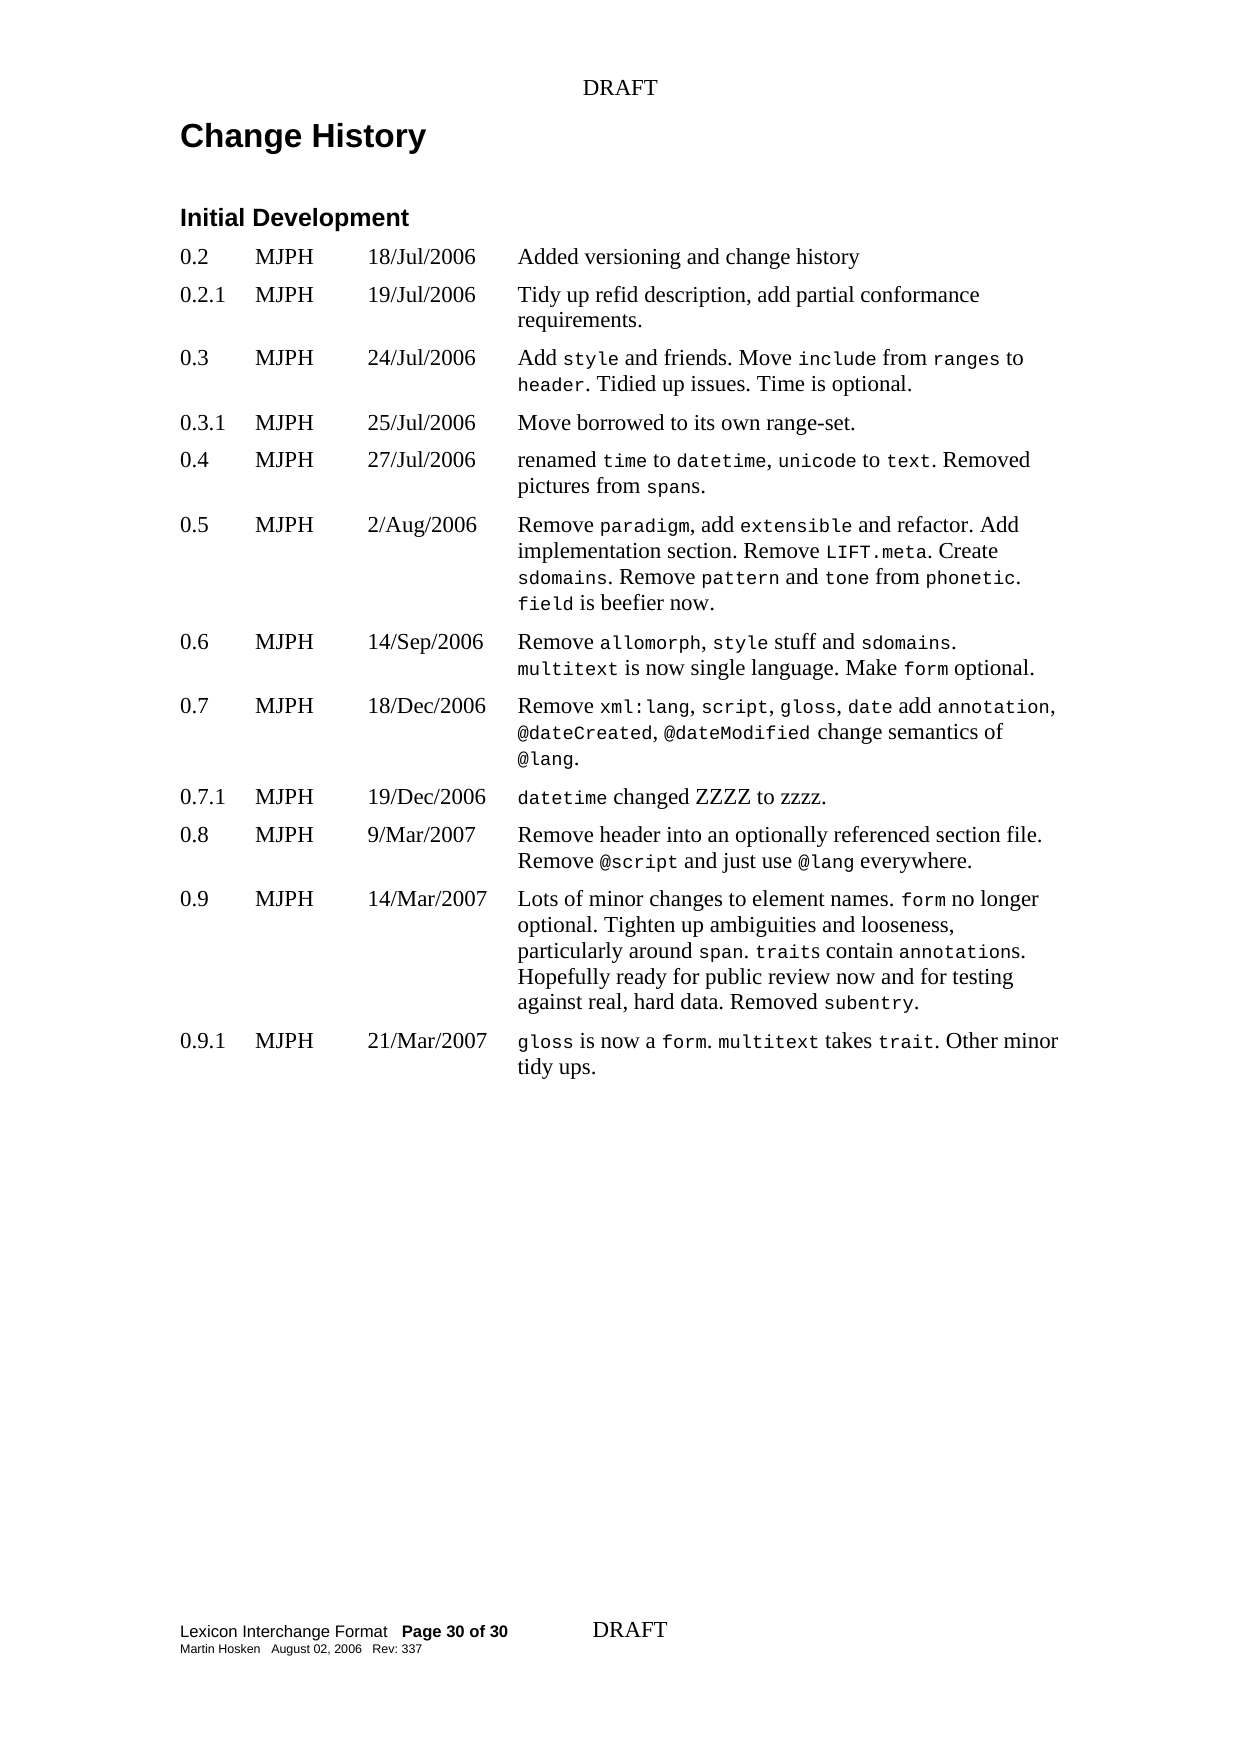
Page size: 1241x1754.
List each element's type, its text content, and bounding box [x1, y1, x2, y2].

subtitle Change History [180, 117, 1061, 154]
text 0.2 MJPH 18/Jul/2006 Added versioning and change history [180, 244, 1061, 269]
text 0.9 MJPH 14/Mar/2007 Lots of minor changes to element names. form no longer optional. Tighten up ambiguities and looseness, particularly around span. traits contain annotations. Hopefully ready for public review now and for testing against real, hard data. Removed subentry. [180, 886, 1061, 1015]
text 0.2.1 MJPH 19/Jul/2006 Tidy up refid description, add partial conformance requirements. [180, 282, 1061, 332]
text 0.3.1 MJPH 25/Jul/2006 Move borrowed to its own range-set. [180, 409, 1061, 435]
text 0.8 MJPH 9/Mar/2007 Remove header into an optionally referenced section file. Remove @script and just use @lang everywhere. [180, 822, 1061, 874]
text 0.7.1 MJPH 19/Dec/2006 datetime changed ZZZZ to zzzz. [180, 784, 1061, 810]
text 0.6 MJPH 14/Sep/2006 Remove allomorph, style stuff and sdomains. multitext is now single language. Make form optional. [180, 629, 1061, 681]
text 0.7 MJPH 18/Dec/2006 Remove xml:lang, script, gloss, date add annotation, @dateCreated, @dateModified change semantics of @lang. [180, 693, 1061, 771]
text 0.3 MJPH 24/Jul/2006 Add style and friends. Move include from ranges to header. Tidied up issues. Time is optional. [180, 345, 1061, 397]
text 0.5 MJPH 2/Aug/2006 Remove paradigm, add extensible and refactor. Add implementation section. Remove LIFT.meta. Create sdomains. Remove pattern and tone from phonetic. field is beefier now. [180, 512, 1061, 616]
text 0.9.1 MJPH 21/Mar/2007 gloss is now a form. multitext takes trait. Other minor tidy ups. [180, 1028, 1061, 1079]
subtitle Initial Development [180, 204, 1061, 232]
text 0.4 MJPH 27/Jul/2006 renamed time to datetime, unicode to text. Removed pictures from spans. [180, 447, 1061, 499]
